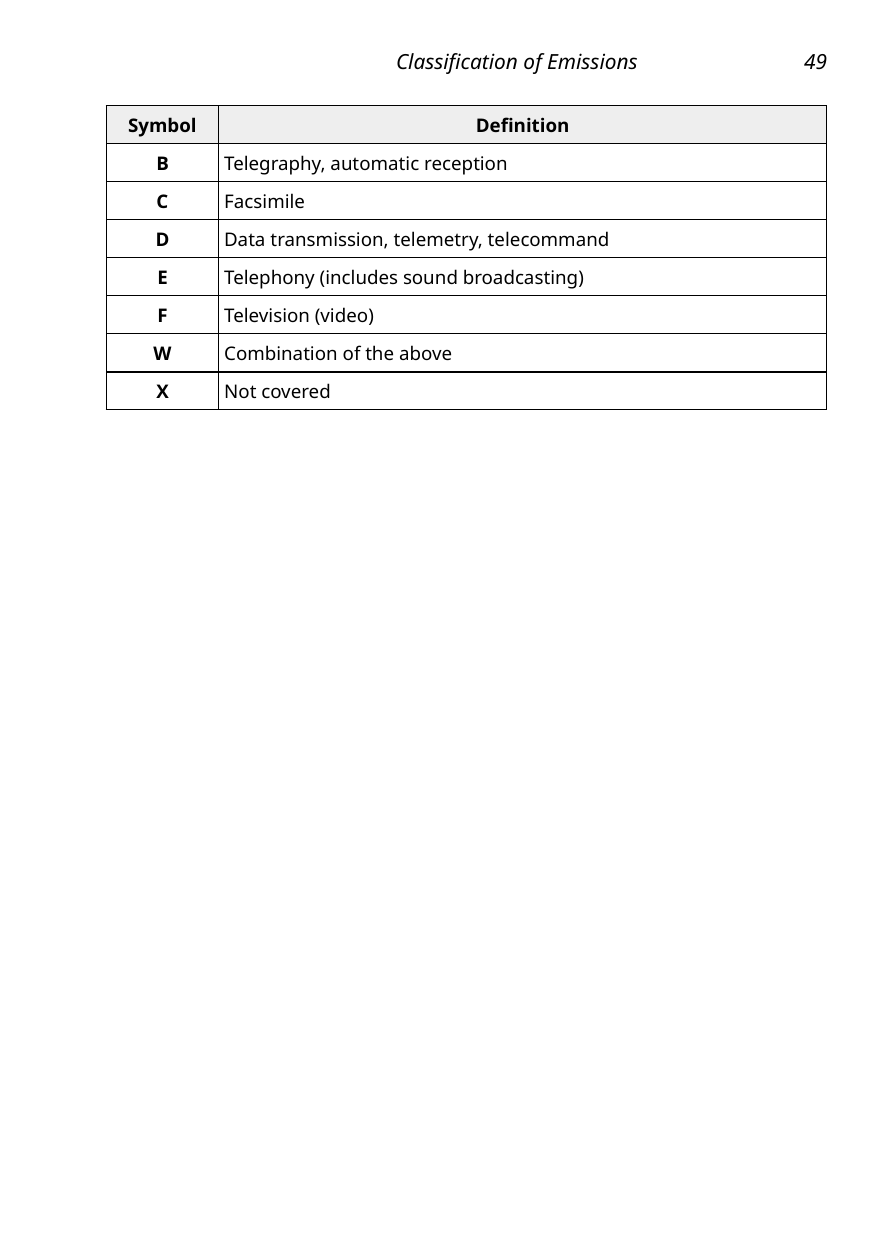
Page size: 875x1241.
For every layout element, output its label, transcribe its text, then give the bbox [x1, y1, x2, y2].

table_cell E [107, 258, 218, 295]
table_cell B [107, 144, 218, 181]
table_cell D [107, 220, 218, 257]
table_cell C [107, 182, 218, 219]
table_cell X [107, 373, 218, 409]
table_header Definition [219, 106, 826, 143]
table_cell Data transmission, telemetry, telecommand [219, 220, 826, 257]
table_cell Telegraphy, automatic reception [219, 144, 826, 181]
table_cell W [107, 334, 218, 371]
table_cell Television (video) [219, 296, 826, 333]
table_cell Combination of the above [219, 334, 826, 371]
table_cell Facsimile [219, 182, 826, 219]
table_cell F [107, 296, 218, 333]
table_header Symbol [107, 106, 218, 143]
table_cell Not covered [219, 373, 826, 409]
table_cell Telephony (includes sound broadcasting) [219, 258, 826, 295]
